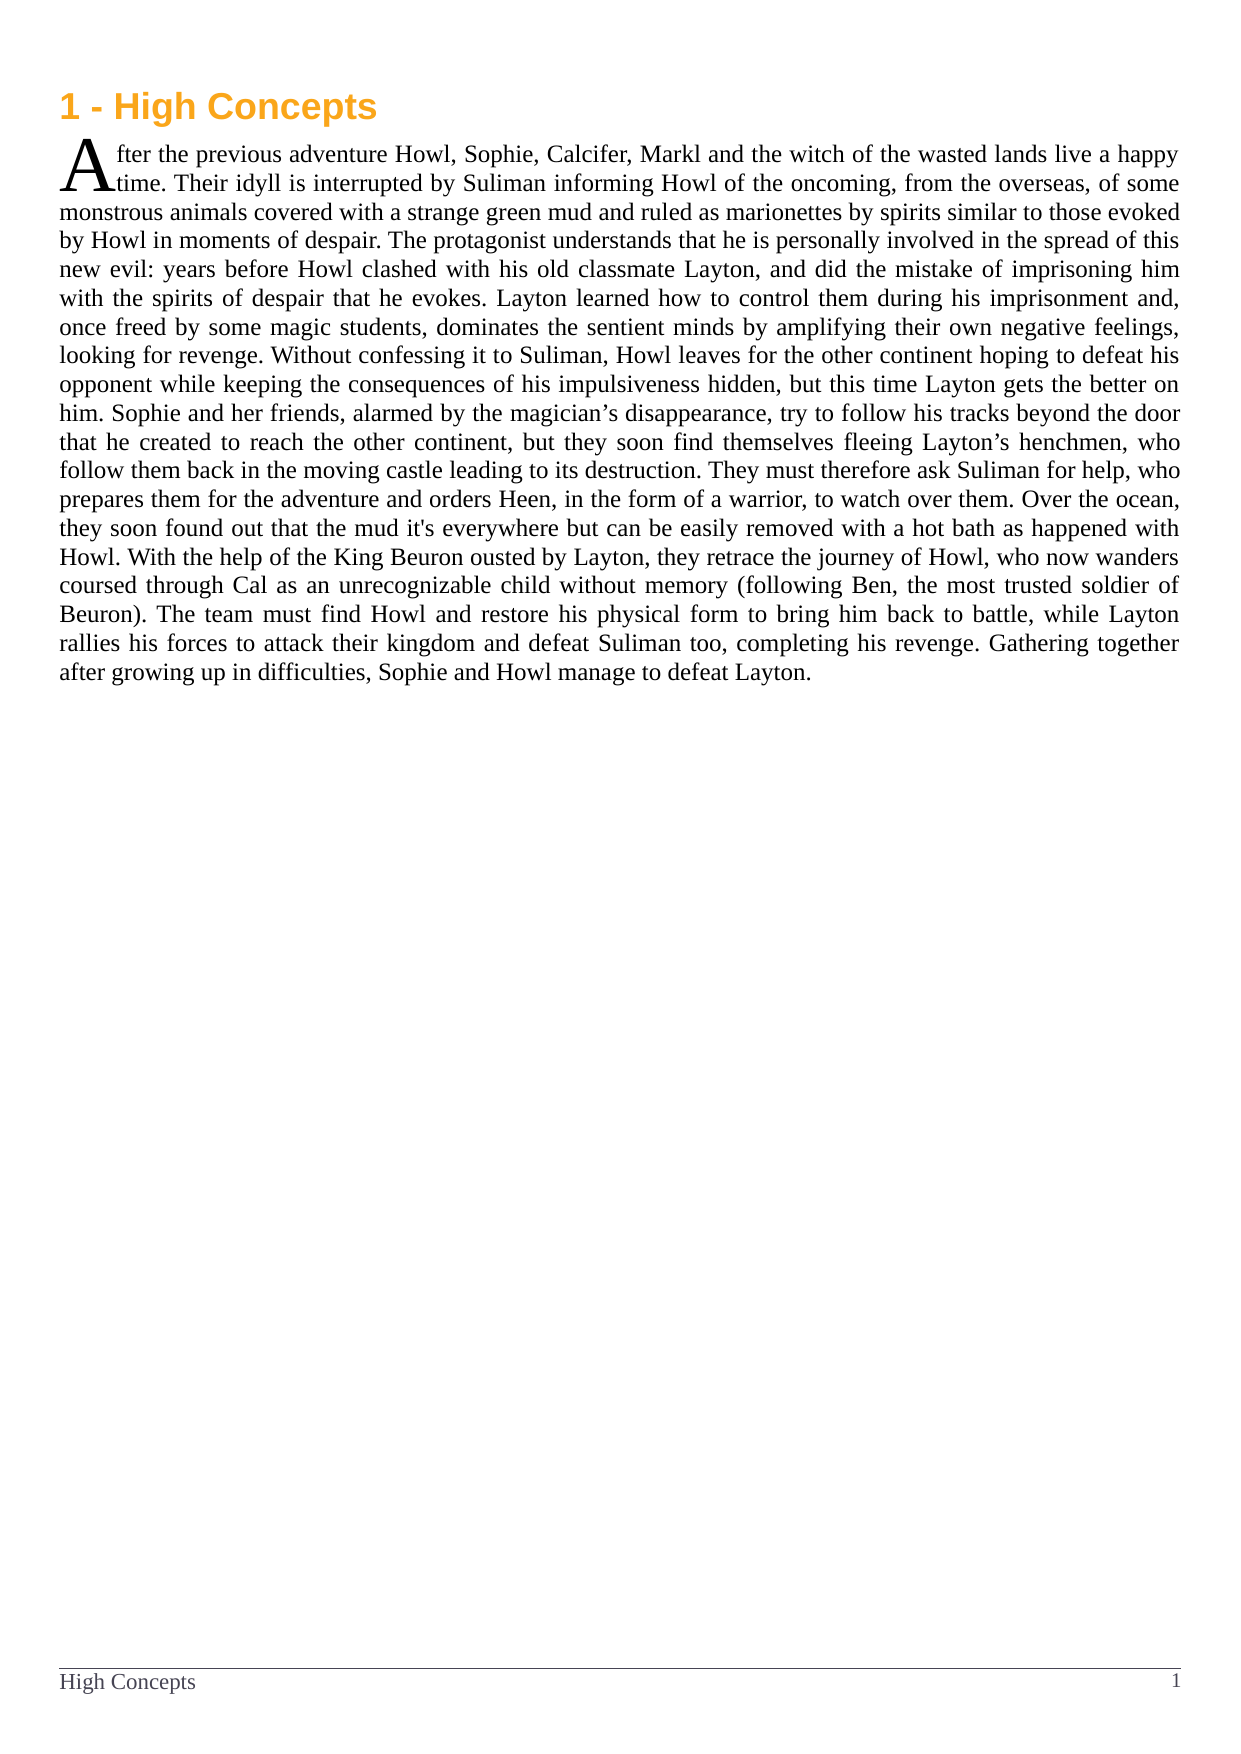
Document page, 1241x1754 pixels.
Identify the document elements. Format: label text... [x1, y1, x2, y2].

subtitle High Concepts [59, 84, 1181, 127]
text After the previous adventure Howl, Sophie, Calcifer, Markl and the witch of the wasted lands live a happy time. Their idyll is interrupted by Suliman informing Howl of the oncoming, from the overseas, of some monstrous animals covered with a strange green mud and ruled as marionettes by spirits similar to those evoked by Howl in moments of despair. The protagonist understands that he is personally involved in the spread of this new evil: years before Howl clashed with his old classmate Layton, and did the mistake of imprisoning him with the spirits of despair that he evokes. Layton learned how to control them during his imprisonment and, once freed by some magic students, dominates the sentient minds by amplifying their own negative feelings, looking for revenge. Without confessing it to Suliman, Howl leaves for the other continent hoping to defeat his opponent while keeping the consequences of his impulsiveness hidden, but this time Layton gets the better on him. Sophie and her friends, alarmed by the magician’s disappearance, try to follow his tracks beyond the door that he created to reach the other continent, but they soon find themselves fleeing Layton’s henchmen, who follow them back in the moving castle leading to its destruction. They must therefore ask Suliman for help, who prepares them for the adventure and orders Heen, in the form of a warrior, to watch over them. Over the ocean, they soon found out that the mud it's everywhere but can be easily removed with a hot bath as happened with Howl. With the help of the King Beuron ousted by Layton, they retrace the journey of Howl, who now wanders coursed through Cal as an unrecognizable child without memory (following Ben, the most trusted soldier of Beuron). The team must find Howl and restore his physical form to bring him back to battle, while Layton rallies his forces to attack their kingdom and defeat Suliman too, completing his revenge. Gathering together after growing up in difficulties, Sophie and Howl manage to defeat Layton. [59, 139, 1181, 686]
